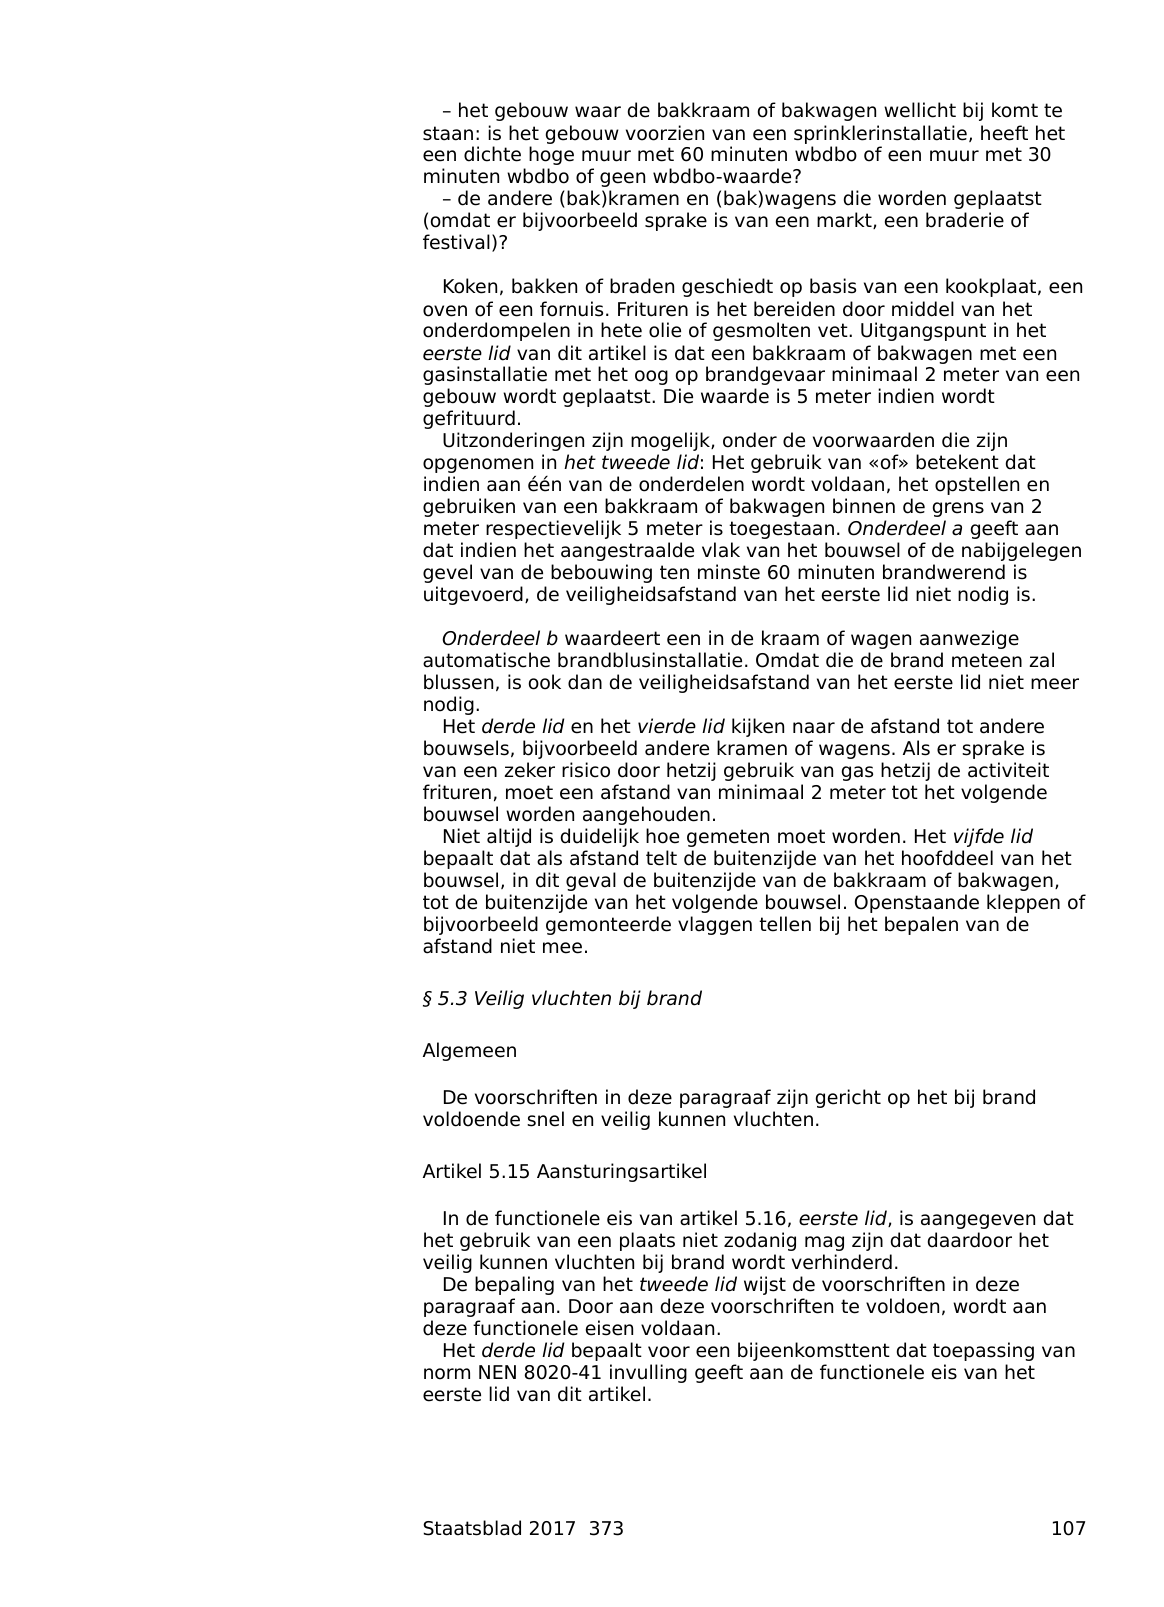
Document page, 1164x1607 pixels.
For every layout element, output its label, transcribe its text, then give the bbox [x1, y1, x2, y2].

subtitle § 5.3 Veilig vluchten bij brand [422, 988, 1087, 1010]
text Onderdeel b waardeert een in de kraam of wagen aanwezige automatische brandblusinstallatie. Omdat die de brand meteen zal blussen, is ook dan de veiligheidsafstand van het eerste lid niet meer nodig. [422, 628, 1087, 716]
text Het derde lid en het vierde lid kijken naar de afstand tot andere bouwsels, bijvoorbeeld andere kramen of wagens. Als er sprake is van een zeker risico door hetzij gebruik van gas hetzij de activiteit frituren, moet een afstand van minimaal 2 meter tot het volgende bouwsel worden aangehouden. [422, 716, 1087, 826]
text In de functionele eis van artikel 5.16, eerste lid, is aangegeven dat het gebruik van een plaats niet zodanig mag zijn dat daardoor het veilig kunnen vluchten bij brand wordt verhinderd. [422, 1208, 1087, 1274]
subtitle Artikel 5.15 Aansturingsartikel [422, 1161, 1087, 1183]
subtitle Algemeen [422, 1040, 1087, 1062]
text Het derde lid bepaalt voor een bijeenkomsttent dat toepassing van norm NEN 8020-41 invulling geeft aan de functionele eis van het eerste lid van dit artikel. [422, 1340, 1087, 1406]
text – de andere (bak)kramen en (bak)wagens die worden geplaatst (omdat er bijvoorbeeld sprake is van een markt, een braderie of festival)? [422, 188, 1087, 254]
text – het gebouw waar de bakkraam of bakwagen wellicht bij komt te staan: is het gebouw voorzien van een sprinklerinstallatie, heeft het een dichte hoge muur met 60 minuten wbdbo of een muur met 30 minuten wbdbo of geen wbdbo-waarde? [422, 100, 1087, 188]
text Koken, bakken of braden geschiedt op basis van een kookplaat, een oven of een fornuis. Frituren is het bereiden door middel van het onderdompelen in hete olie of gesmolten vet. Uitgangspunt in het eerste lid van dit artikel is dat een bakkraam of bakwagen met een gasinstallatie met het oog op brandgevaar minimaal 2 meter van een gebouw wordt geplaatst. Die waarde is 5 meter indien wordt gefrituurd. [422, 276, 1087, 430]
text Niet altijd is duidelijk hoe gemeten moet worden. Het vijfde lid bepaalt dat als afstand telt de buitenzijde van het hoofddeel van het bouwsel, in dit geval de buitenzijde van de bakkraam of bakwagen, tot de buitenzijde van het volgende bouwsel. Openstaande kleppen of bijvoorbeeld gemonteerde vlaggen tellen bij het bepalen van de afstand niet mee. [422, 826, 1087, 958]
text De bepaling van het tweede lid wijst de voorschriften in deze paragraaf aan. Door aan deze voorschriften te voldoen, wordt aan deze functionele eisen voldaan. [422, 1274, 1087, 1340]
text De voorschriften in deze paragraaf zijn gericht op het bij brand voldoende snel en veilig kunnen vluchten. [422, 1087, 1087, 1131]
text Uitzonderingen zijn mogelijk, onder de voorwaarden die zijn opgenomen in het tweede lid: Het gebruik van «of» betekent dat indien aan één van de onderdelen wordt voldaan, het opstellen en gebruiken van een bakkraam of bakwagen binnen de grens van 2 meter respectievelijk 5 meter is toegestaan. Onderdeel a geeft aan dat indien het aangestraalde vlak van het bouwsel of de nabijgelegen gevel van de bebouwing ten minste 60 minuten brandwerend is uitgevoerd, de veiligheidsafstand van het eerste lid niet nodig is. [422, 430, 1087, 606]
